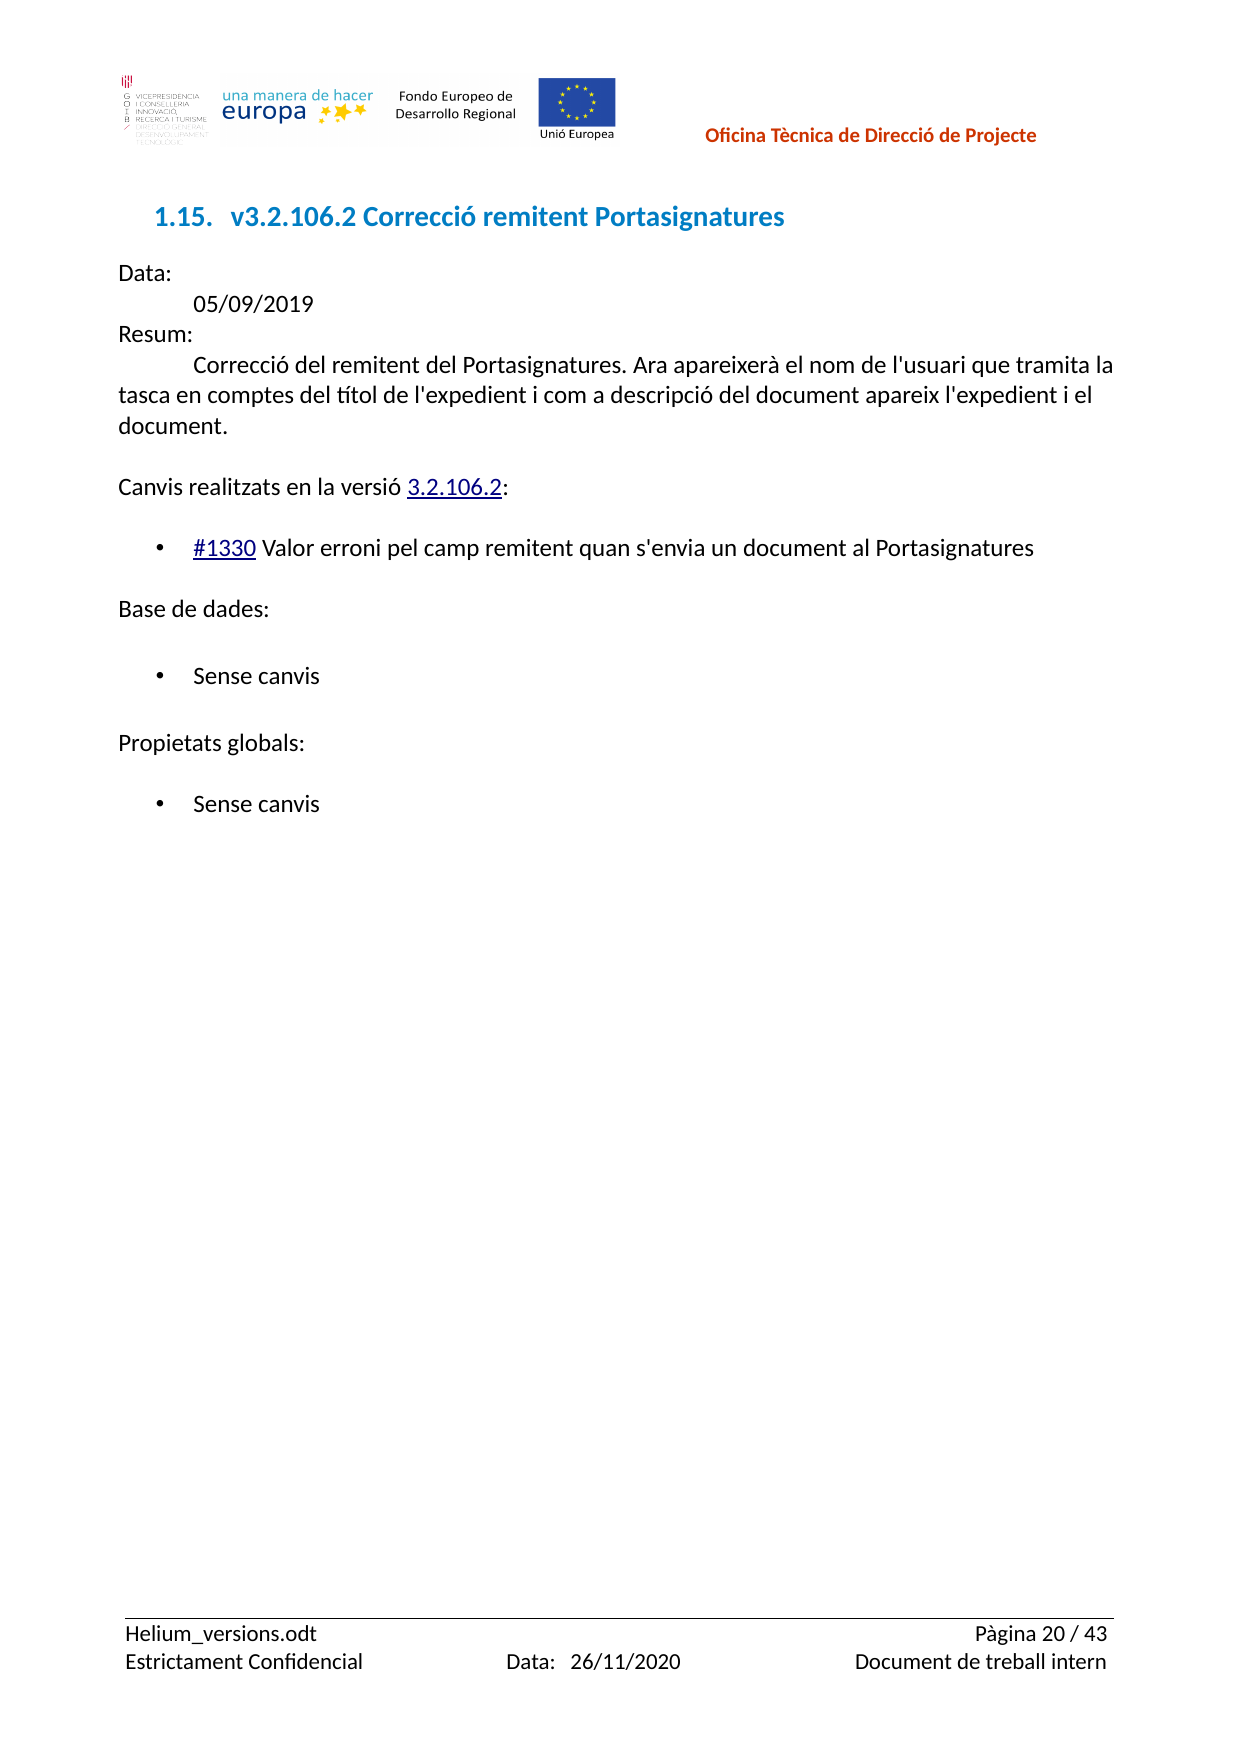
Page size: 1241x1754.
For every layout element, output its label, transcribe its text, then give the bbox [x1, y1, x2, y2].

list #1330 Valor erroni pel camp remitent quan s'envia un document al Portasignatures [156, 532, 1122, 563]
text Canvis realitzats en la versió 3.2.106.2: [118, 471, 1122, 502]
list Sense canvis [156, 660, 1122, 691]
subtitle v3.2.106.2 Correcció remitent Portasignatures [153, 198, 1122, 234]
text 05/09/2019 [118, 288, 1122, 319]
list Sense canvis [156, 788, 1122, 819]
picture [219, 73, 621, 147]
text Base de dades: [118, 593, 1122, 624]
text Data: [118, 258, 1122, 288]
picture [118, 73, 213, 147]
text Correcció del remitent del Portasignatures. Ara apareixerà el nom de l'usuari que tramita la tasca en comptes del títol de l'expedient i com a descripció del document apareix l'expedient i el document. [118, 349, 1122, 441]
text Propietats globals: [118, 727, 1122, 758]
text Resum: [118, 319, 1122, 349]
